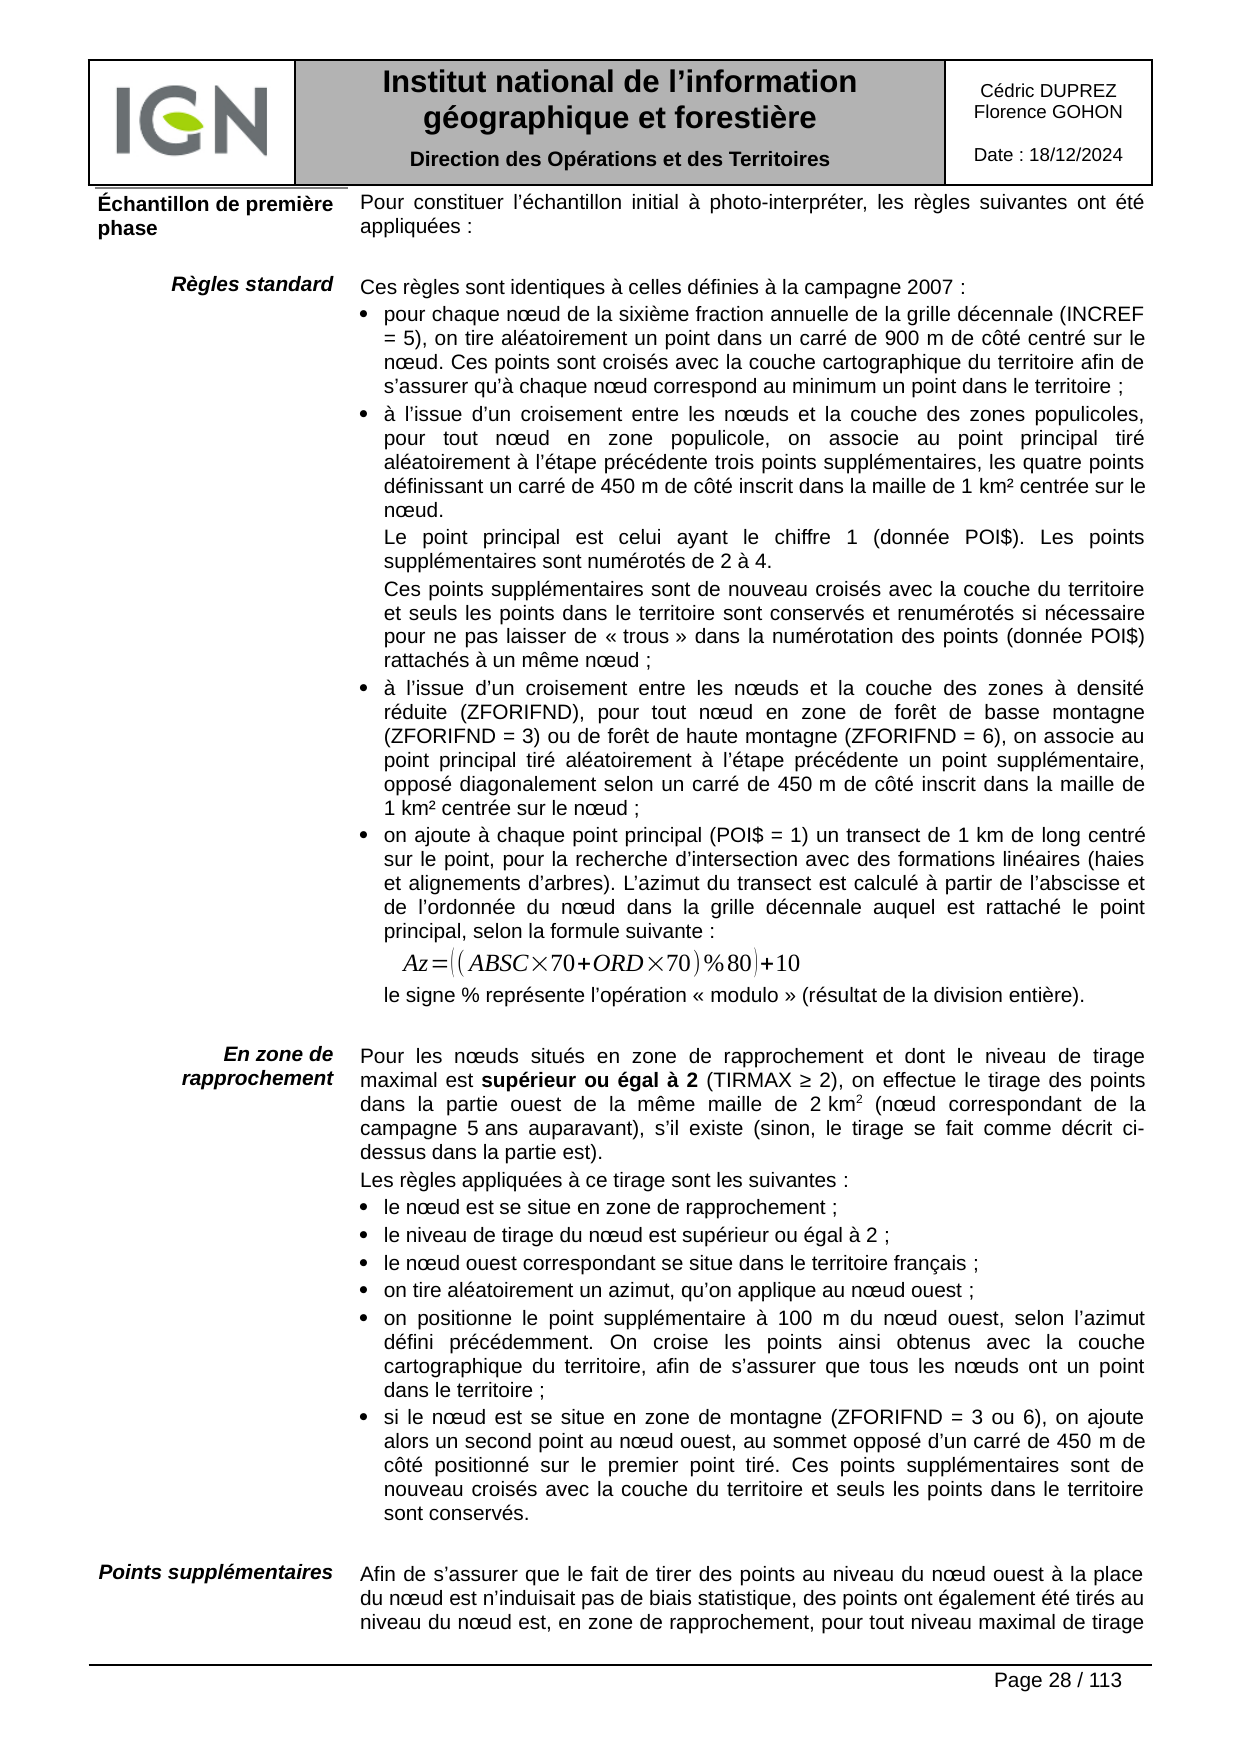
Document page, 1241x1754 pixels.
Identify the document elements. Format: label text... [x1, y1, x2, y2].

table_cell En zone de rapprochement [89, 1041, 354, 1558]
table_cell Pour les nœuds situés en zone de rapprochement et dont le niveau de tirage maximal est supérieur ou égal à 2 (TIRMAX ≥ 2), on effectue le tirage des points dans la partie ouest de la même maille de 2 km2 (nœud correspondant de la campagne 5 ans auparavant), s’il existe (sinon, le tirage se fait comme décrit ci-dessus dans la partie est). Les règles appliquées à ce tirage sont les suivantes : le nœud est se situe en zone de rapprochement ; le niveau de tirage du nœud est supérieur ou égal à 2 ; le nœud ouest correspondant se situe dans le territoire français ; on tire aléatoirement un azimut, qu’on applique au nœud ouest ; on positionne le point supplémentaire à 100 m du nœud ouest, selon l’azimut défini précédemment. On croise les points ainsi obtenus avec la couche cartographique du territoire, afin de s’assurer que tous les nœuds ont un point dans le territoire ; si le nœud est se situe en zone de montagne (ZFORIFND = 3 ou 6), on ajoute alors un second point au nœud ouest, au sommet opposé d’un carré de 450 m de côté positionné sur le premier point tiré. Ces points supplémentaires sont de nouveau croisés avec la couche du territoire et seuls les points dans le territoire sont conservés. [354, 1041, 1152, 1558]
table_cell Points supplémentaires [89, 1558, 354, 1640]
table_cell Échantillon de première phase [89, 186, 354, 271]
picture [91, 62, 293, 180]
table_cell Règles standard [89, 271, 354, 1041]
table_cell Ces règles sont identiques à celles définies à la campagne 2007 : pour chaque nœud de la sixième fraction annuelle de la grille décennale (INCREF = 5), on tire aléatoirement un point dans un carré de 900 m de côté centré sur le nœud. Ces points sont croisés avec la couche cartographique du territoire afin de s’assurer qu’à chaque nœud correspond au minimum un point dans le territoire ; à l’issue d’un croisement entre les nœuds et la couche des zones populicoles, pour tout nœud en zone populicole, on associe au point principal tiré aléatoirement à l’étape précédente trois points supplémentaires, les quatre points définissant un carré de 450 m de côté inscrit dans la maille de 1 km² centrée sur le nœud. Le point principal est celui ayant le chiffre 1 (donnée POI$). Les points supplémentaires sont numérotés de 2 à 4. Ces points supplémentaires sont de nouveau croisés avec la couche du territoire et seuls les points dans le territoire sont conservés et renumérotés si nécessaire pour ne pas laisser de « trous » dans la numérotation des points (donnée POI$) rattachés à un même nœud ; à l’issue d’un croisement entre les nœuds et la couche des zones à densité réduite (ZFORIFND), pour tout nœud en zone de forêt de basse montagne (ZFORIFND = 3) ou de forêt de haute montagne (ZFORIFND = 6), on associe au point principal tiré aléatoirement à l’étape précédente un point supplémentaire, opposé diagonalement selon un carré de 450 m de côté inscrit dans la maille de 1 km² centrée sur le nœud ; on ajoute à chaque point principal (POI$ = 1) un transect de 1 km de long centré sur le point, pour la recherche d’intersection avec des formations linéaires (haies et alignements d’arbres). L’azimut du transect est calculé à partir de l’abscisse et de l’ordonnée du nœud dans la grille décennale auquel est rattaché le point principal, selon la formule suivante : le signe % représente l’opération « modulo » (résultat de la division entière). [354, 271, 1152, 1041]
table_cell Afin de s’assurer que le fait de tirer des points au niveau du nœud ouest à la place du nœud est n’induisait pas de biais statistique, des points ont également été tirés au niveau du nœud est, en zone de rapprochement, pour tout niveau maximal de tirage [354, 1558, 1152, 1640]
table_cell Pour constituer l’échantillon initial à photo-interpréter, les règles suivantes ont été appliquées : [354, 186, 1152, 271]
